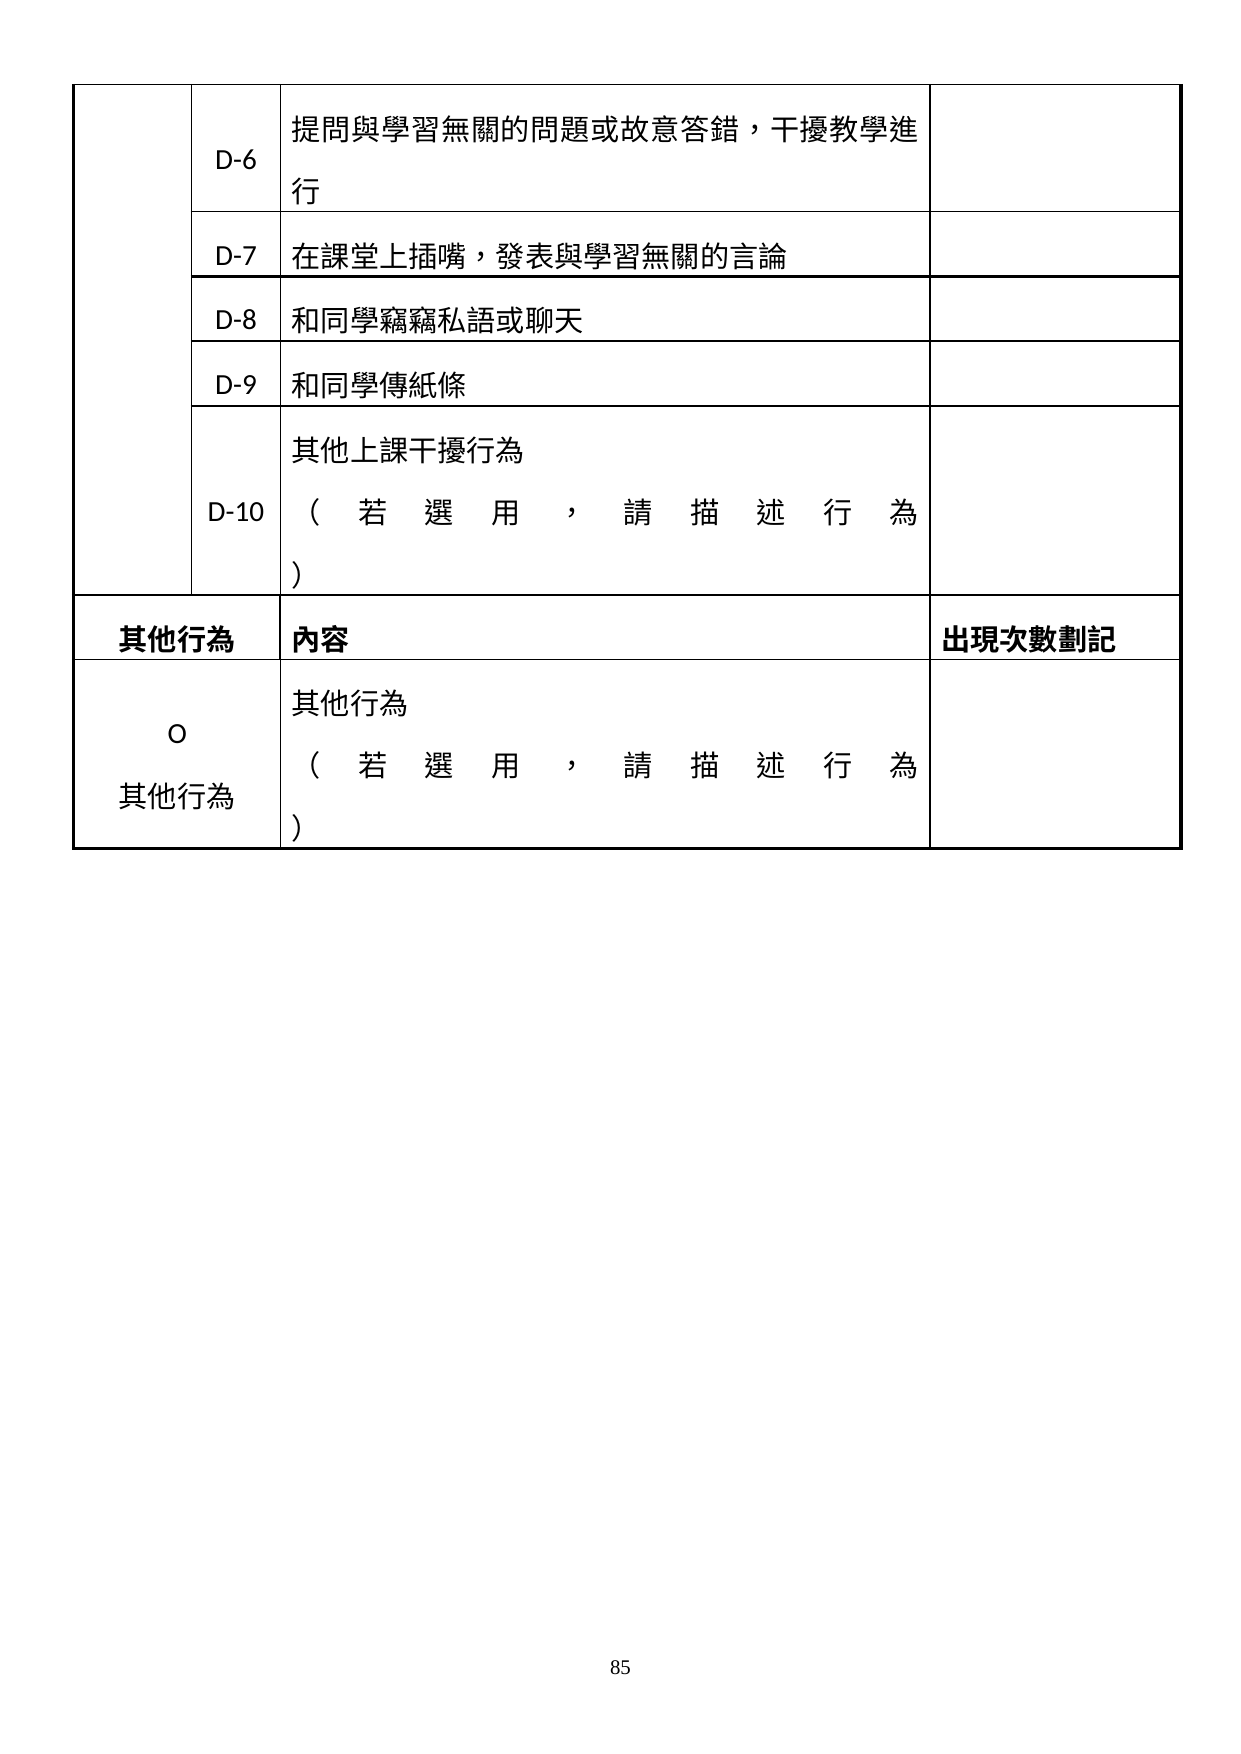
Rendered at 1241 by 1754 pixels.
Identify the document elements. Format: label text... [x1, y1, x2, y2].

table_cell 出現次數劃記 [931, 596, 1179, 659]
table_cell 內容 [281, 596, 929, 659]
table_cell D-9 [192, 342, 280, 404]
table_cell 其他上課干擾行為 （若選用，請描述行為 ） [281, 407, 929, 594]
table_cell [931, 342, 1179, 404]
table_cell [931, 278, 1179, 340]
table_cell 在課堂上插嘴，發表與學習無關的言論 [281, 212, 929, 275]
table_cell 提問與學習無關的問題或故意答錯，干擾教學進行 [281, 85, 929, 211]
table_cell [931, 85, 1179, 211]
table_cell D-6 [192, 85, 280, 211]
table_cell [931, 660, 1179, 847]
table_cell 和同學傳紙條 [281, 342, 929, 404]
table_cell [931, 212, 1179, 275]
table_cell [931, 407, 1179, 594]
table_cell [75, 85, 191, 594]
table_cell D-7 [192, 212, 280, 275]
table_cell 其他行為 [75, 596, 279, 659]
table_cell 其他行為 （若選用，請描述行為 ） [281, 660, 929, 847]
table_cell 和同學竊竊私語或聊天 [281, 278, 929, 340]
table_cell D-8 [192, 278, 280, 340]
table_cell D-10 [192, 407, 280, 594]
table_cell O 其他行為 [75, 660, 280, 847]
